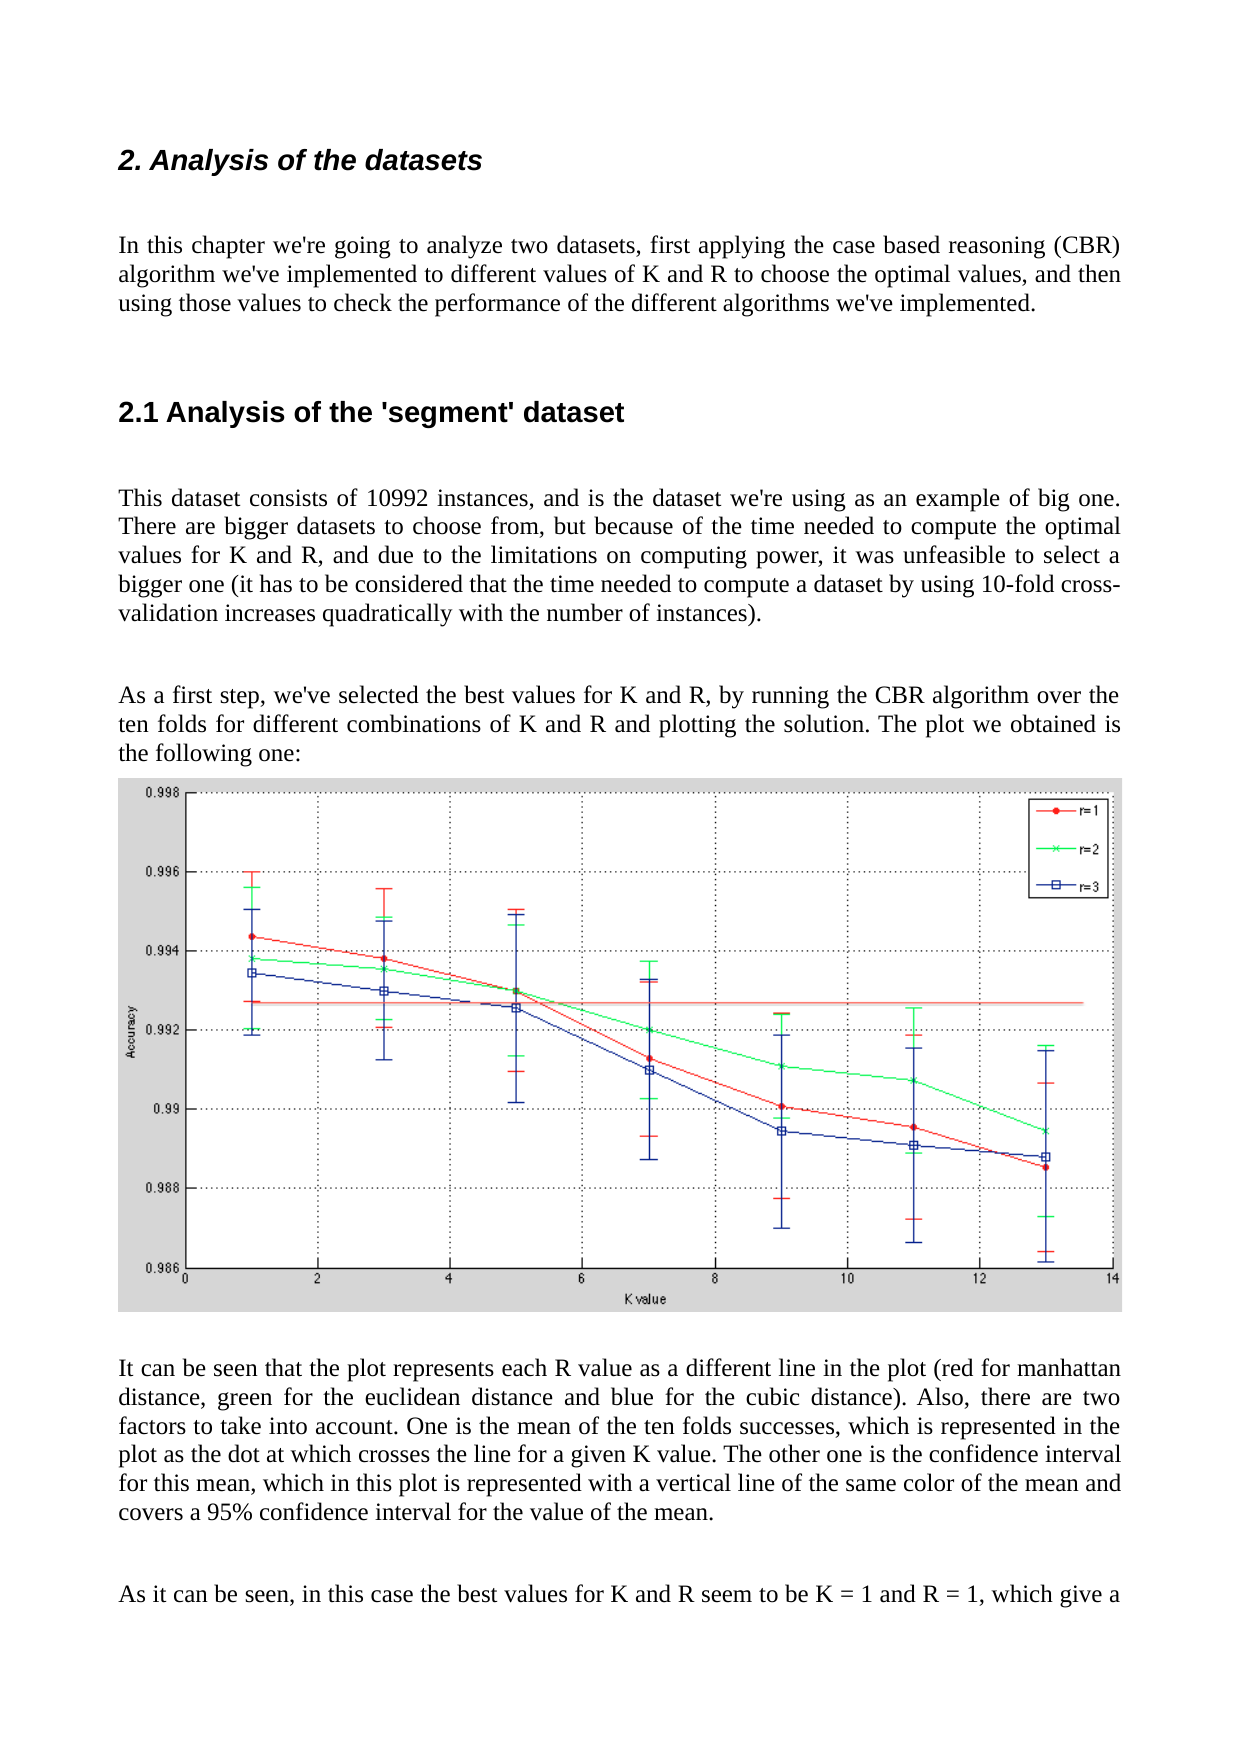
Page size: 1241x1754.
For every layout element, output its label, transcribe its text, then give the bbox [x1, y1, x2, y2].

text In this chapter we're going to analyze two datasets, first applying the case based reasoning (CBR) algorithm we've implemented to different values of K and R to choose the optimal values, and then using those values to check the performance of the different algorithms we've implemented. [118, 230, 1122, 317]
picture [118, 778, 1123, 1312]
text It can be seen that the plot represents each R value as a different line in the plot (red for manhattan distance, green for the euclidean distance and blue for the cubic distance). Also, there are two factors to take into account. One is the mean of the ten folds successes, which is represented in the plot as the dot at which crosses the line for a given K value. The other one is the confidence interval for this mean, which in this plot is represented with a vertical line of the same color of the mean and covers a 95% confidence interval for the value of the mean. [118, 1353, 1122, 1526]
text As a first step, we've selected the best values for K and R, by running the CBR algorithm over the ten folds for different combinations of K and R and plotting the solution. The plot we obtained is the following one: [118, 680, 1122, 766]
text As it can be seen, in this case the best values for K and R seem to be K = 1 and R = 1, which give a [118, 1579, 1122, 1608]
subtitle 2. Analysis of the datasets [118, 143, 1122, 177]
subtitle 2.1 Analysis of the 'segment' dataset [118, 395, 1122, 429]
text This dataset consists of 10992 instances, and is the dataset we're using as an example of big one. There are bigger datasets to choose from, but because of the time needed to compute the optimal values for K and R, and due to the limitations on computing power, it was unfeasible to select a bigger one (it has to be considered that the time needed to compute a dataset by using 10-fold cross-validation increases quadratically with the number of instances). [118, 483, 1122, 626]
